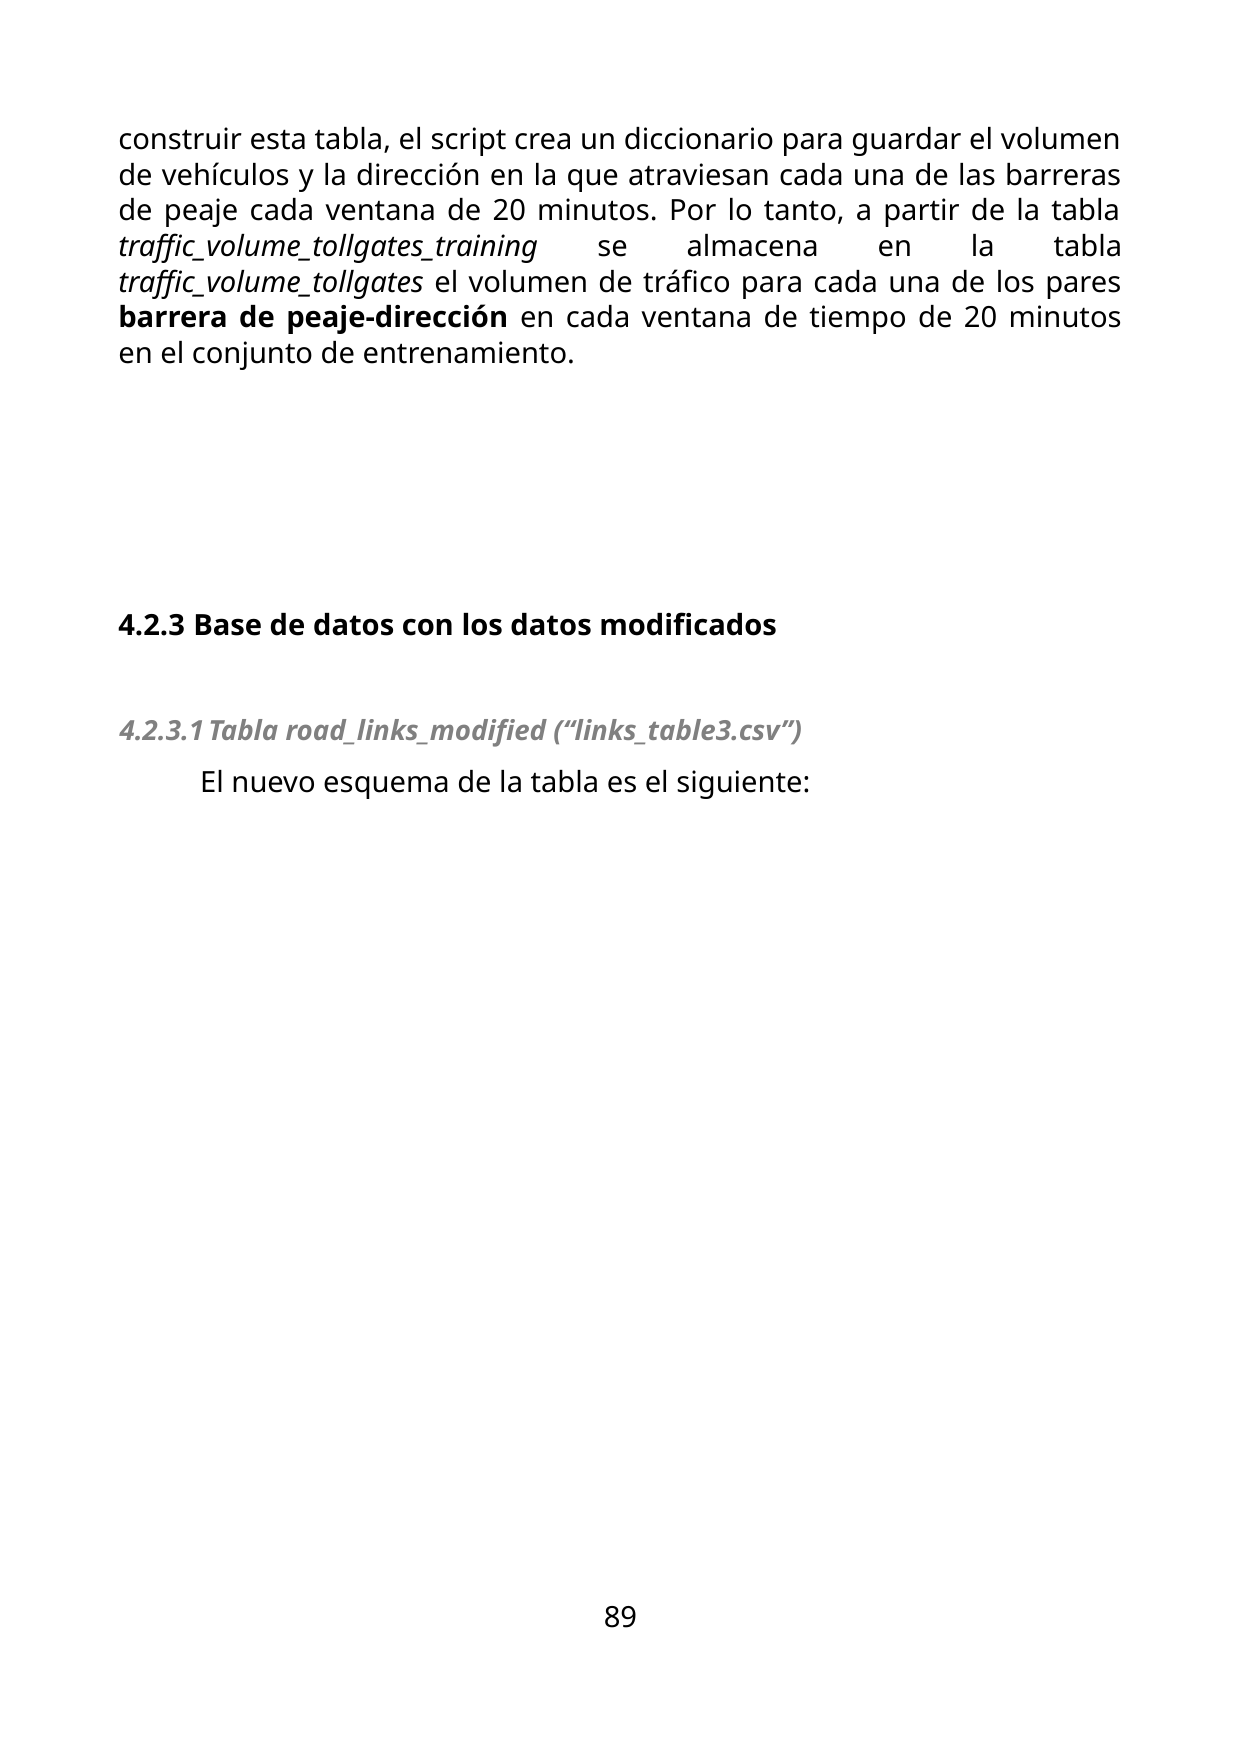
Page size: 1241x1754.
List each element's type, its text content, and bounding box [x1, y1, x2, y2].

subtitle Base de datos con los datos modificados [118, 604, 1122, 644]
text construir esta tabla, el script crea un diccionario para guardar el volumen de vehículos y la dirección en la que atraviesan cada una de las barreras de peaje cada ventana de 20 minutos. Por lo tanto, a partir de la tabla traffic_volume_tollgates_training se almacena en la tabla traffic_volume_tollgates el volumen de tráfico para cada una de los pares barrera de peaje-dirección en cada ventana de tiempo de 20 minutos en el conjunto de entrenamiento. [118, 118, 1122, 372]
subtitle Tabla road_links_modified (“links_table3.csv”) [119, 711, 1122, 749]
text El nuevo esquema de la tabla es el siguiente: [118, 761, 1122, 801]
